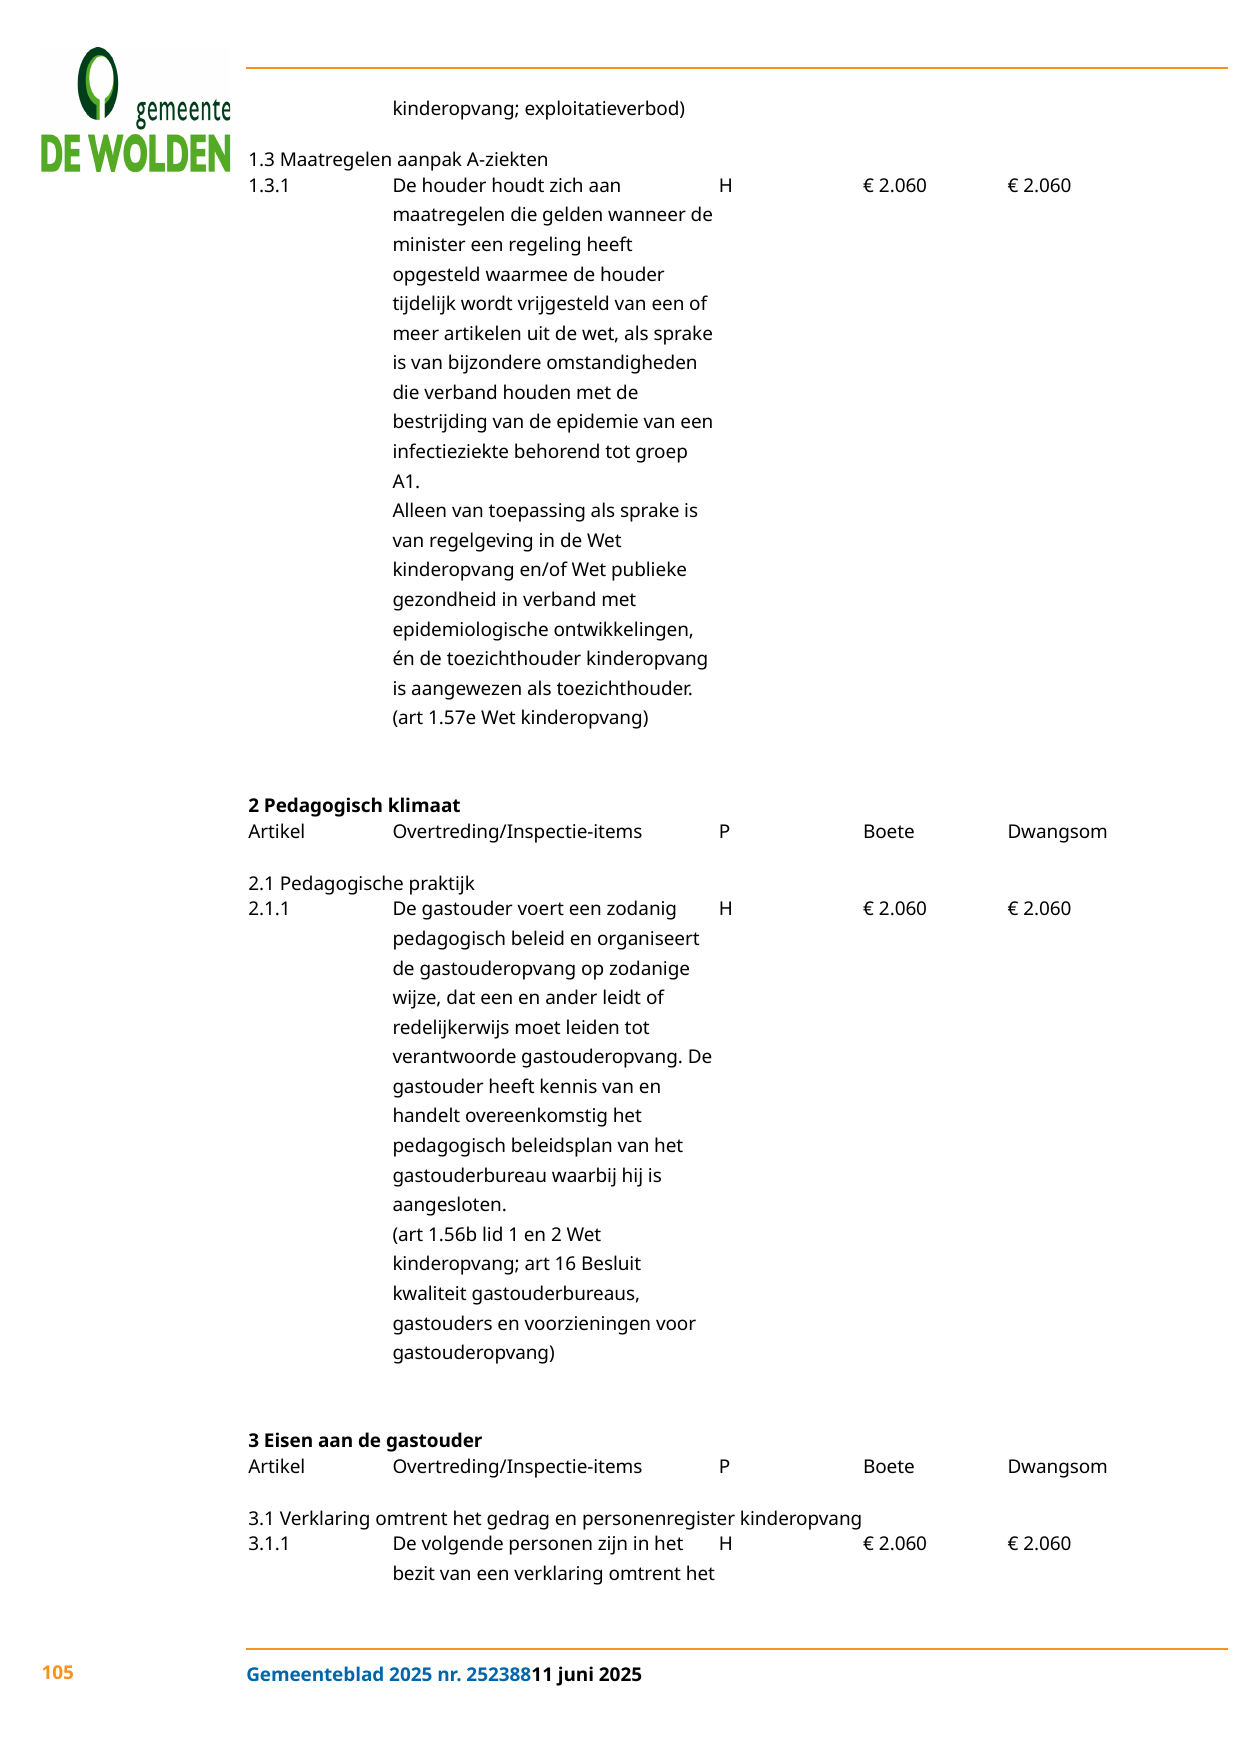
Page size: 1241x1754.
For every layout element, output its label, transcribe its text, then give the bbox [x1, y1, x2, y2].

table_cell Overtreding/Inspectie-items [392, 1453, 719, 1479]
table_cell 2.1 Pedagogische praktijk [248, 870, 1152, 896]
table_cell P [719, 1453, 863, 1479]
table_cell 3.1.1 [248, 1531, 392, 1586]
table_cell 3.1 Verklaring omtrent het gedrag en personenregister kinderopvang [248, 1505, 1152, 1531]
table_cell Dwangsom [1007, 1453, 1152, 1479]
table_cell [863, 121, 1007, 146]
table_cell Artikel [248, 819, 392, 844]
table_header [248, 95, 392, 121]
table_cell [719, 844, 863, 870]
table_cell [719, 121, 863, 146]
table_cell 1.3 Maatregelen aanpak A-ziekten [248, 146, 1152, 172]
table_cell € 2.060 [863, 896, 1007, 1365]
table_cell [248, 121, 392, 146]
table_cell € 2.060 [863, 1531, 1007, 1586]
table_cell De houder houdt zich aan maatregelen die gelden wanneer de minister een regeling heeft opgesteld waarmee de houder tijdelijk wordt vrijgesteld van een of meer artikelen uit de wet, als sprake is van bijzondere omstandigheden die verband houden met de bestrijding van de epidemie van een infectieziekte behorend tot groep A1. Alleen van toepassing als sprake is van regelgeving in de Wet kinderopvang en/of Wet publieke gezondheid in verband met epidemiologische ontwikkelingen, én de toezichthouder kinderopvang is aangewezen als toezichthouder. (art 1.57e Wet kinderopvang) [392, 172, 719, 730]
table_cell De gastouder voert een zodanig pedagogisch beleid en organiseert de gastouderopvang op zodanige wijze, dat een en ander leidt of redelijkerwijs moet leiden tot verantwoorde gastouderopvang. De gastouder heeft kennis van en handelt overeenkomstig het pedagogisch beleidsplan van het gastouderbureau waarbij hij is aangesloten. (art 1.56b lid 1 en 2 Wet kinderopvang; art 16 Besluit kwaliteit gastouderbureaus, gastouders en voorzieningen voor gastouderopvang) [392, 896, 719, 1365]
table_cell [863, 844, 1007, 870]
table_cell Boete [863, 819, 1007, 844]
table_cell Boete [863, 1453, 1007, 1479]
table_cell € 2.060 [1007, 896, 1152, 1365]
table_header 3 Eisen aan de gastouder [248, 1428, 1152, 1453]
table_cell [1007, 121, 1152, 146]
table_cell [863, 1479, 1007, 1505]
table_cell De volgende personen zijn in het bezit van een verklaring omtrent het [392, 1531, 719, 1586]
table_cell [719, 1479, 863, 1505]
table_header [719, 95, 863, 121]
table_cell 1.3.1 [248, 172, 392, 730]
table_cell € 2.060 [1007, 172, 1152, 730]
table_cell P [719, 819, 863, 844]
table_cell [392, 844, 719, 870]
table_cell € 2.060 [1007, 1531, 1152, 1586]
table_cell [1007, 1479, 1152, 1505]
table_header [863, 95, 1152, 121]
table_header 2 Pedagogisch klimaat [248, 793, 1152, 818]
table_cell Artikel [248, 1453, 392, 1479]
table_cell [392, 121, 719, 146]
table_cell Overtreding/Inspectie-items [392, 819, 719, 844]
picture [41, 47, 231, 172]
table_cell [1007, 844, 1152, 870]
table_cell [392, 1479, 719, 1505]
table_cell H [719, 172, 863, 730]
table_cell [248, 844, 392, 870]
table_header kinderopvang; exploitatieverbod) [392, 95, 719, 121]
table_cell H [719, 896, 863, 1365]
table_cell [248, 1479, 392, 1505]
table_cell 2.1.1 [248, 896, 392, 1365]
table_cell H [719, 1531, 863, 1586]
table_cell Dwangsom [1007, 819, 1152, 844]
table_cell € 2.060 [863, 172, 1007, 730]
